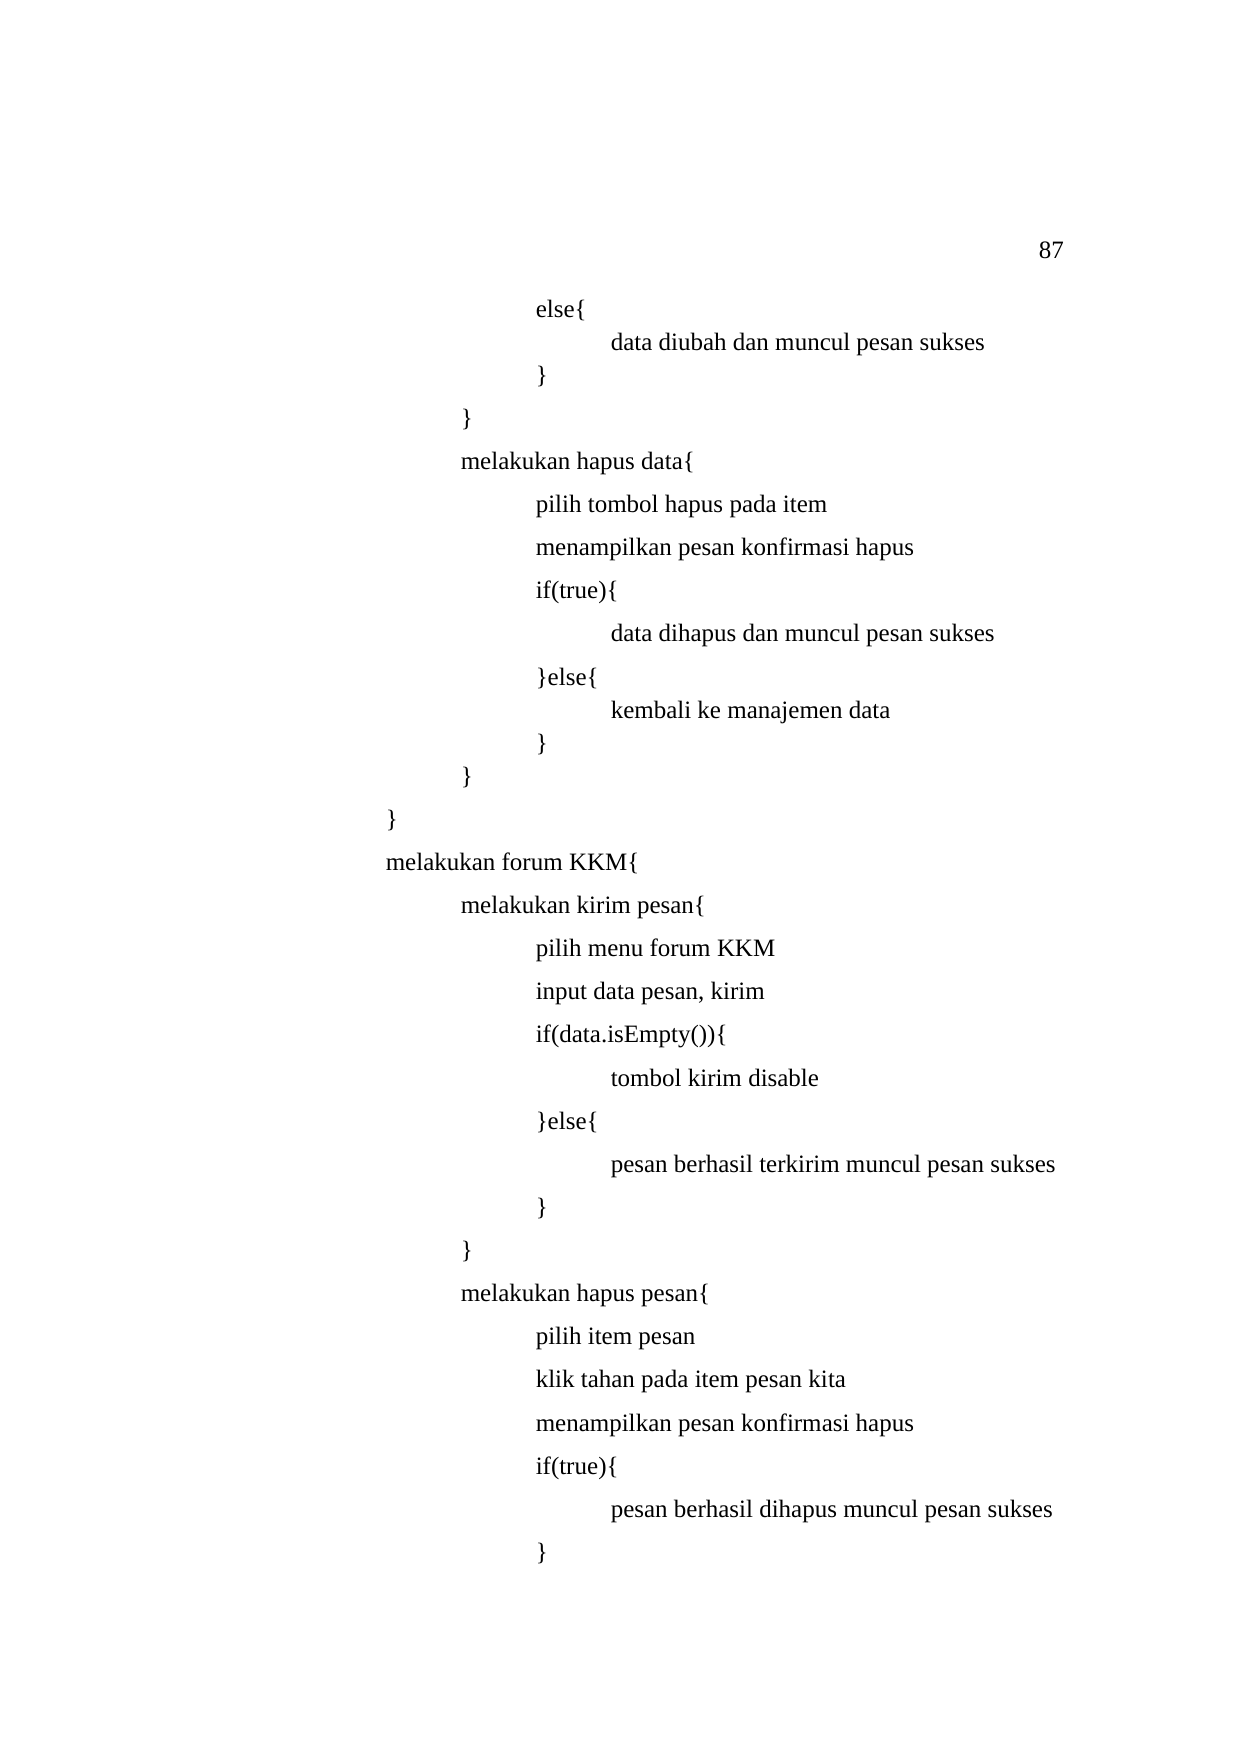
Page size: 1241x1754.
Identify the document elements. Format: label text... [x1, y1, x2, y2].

text } [329, 403, 1063, 432]
text input data pesan, kirim [329, 976, 1063, 1005]
text } [329, 1537, 1063, 1566]
text klik tahan pada item pesan kita [329, 1364, 1063, 1393]
text pilih tombol hapus pada item [329, 489, 1063, 518]
text }else{ [329, 662, 1063, 690]
text melakukan hapus data{ [329, 446, 1063, 475]
text melakukan kirim pesan{ [329, 890, 1063, 919]
text data dihapus dan muncul pesan sukses [329, 618, 1063, 647]
text pilih item pesan [329, 1321, 1063, 1350]
text melakukan forum KKM{ [329, 847, 1063, 876]
text } [329, 360, 1063, 388]
text tombol kirim disable [329, 1063, 1063, 1091]
text } [329, 804, 1063, 833]
text } [329, 1192, 1063, 1221]
text pesan berhasil dihapus muncul pesan sukses [329, 1494, 1063, 1523]
text melakukan hapus pesan{ [329, 1278, 1063, 1307]
text menampilkan pesan konfirmasi hapus [329, 1408, 1063, 1436]
text menampilkan pesan konfirmasi hapus [329, 532, 1063, 561]
text if(true){ [329, 575, 1063, 604]
text if(true){ [329, 1451, 1063, 1479]
text } [329, 728, 1063, 756]
text pesan berhasil terkirim muncul pesan sukses [329, 1149, 1063, 1178]
text }else{ [329, 1106, 1063, 1134]
text data diubah dan muncul pesan sukses [329, 327, 1063, 356]
text pilih menu forum KKM [329, 933, 1063, 962]
text else{ [329, 294, 1063, 322]
text kembali ke manajemen data [329, 695, 1063, 723]
text } [329, 761, 1063, 789]
text } [329, 1235, 1063, 1264]
text if(data.isEmpty()){ [329, 1019, 1063, 1048]
